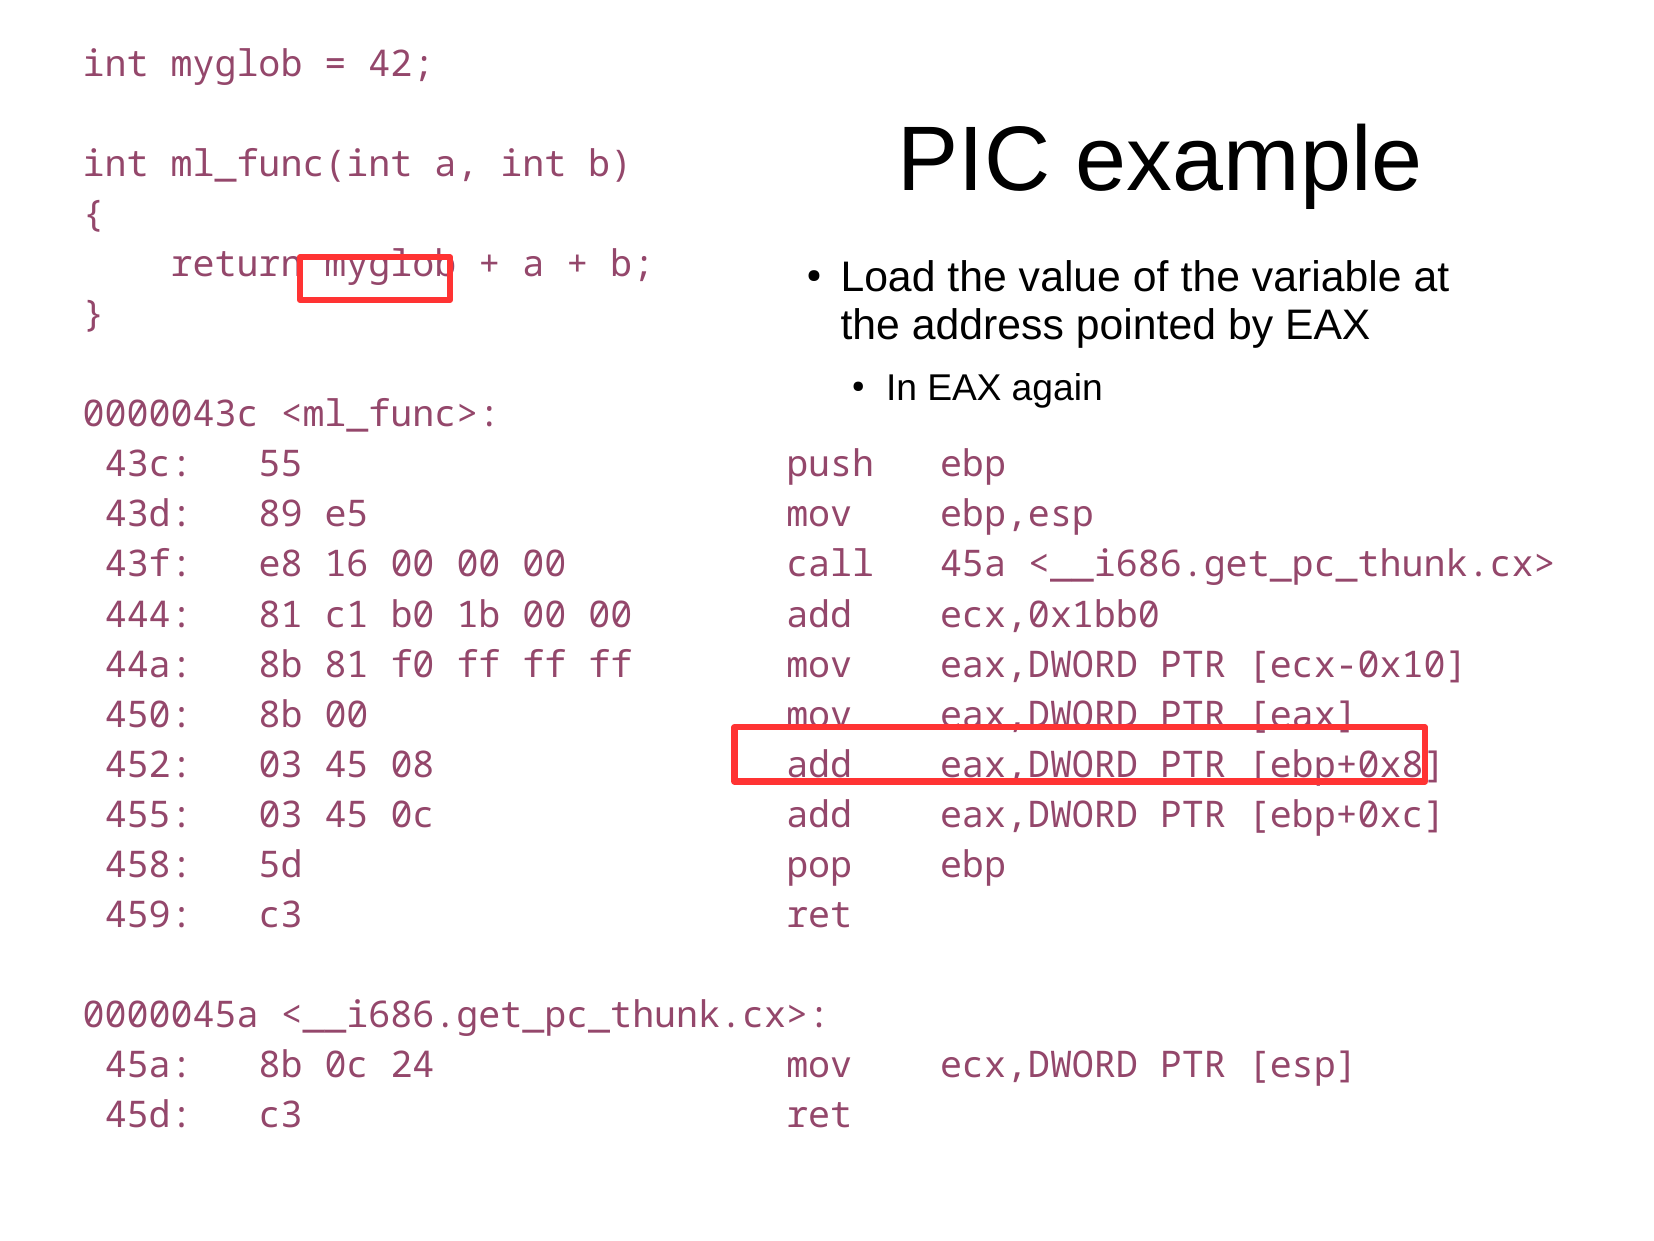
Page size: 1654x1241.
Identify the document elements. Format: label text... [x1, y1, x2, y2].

list Load the value of the variable at the address pointed by EAX In EAX again [795, 252, 1501, 413]
list int myglob = 42; int ml_func(int a, int b) { return myglob + a + b; } 0000043c <ml_func>: 43c: 55 push ebp 43d: 89 e5 mov ebp,esp 43f: e8 16 00 00 00 call 45a <__i686.get_pc_thunk.cx> 444: 81 c1 b0 1b 00 00 add ecx,0x1bb0 44a: 8b 81 f0 ff ff ff mov eax,DWORD PTR [ecx-0x10] 450: 8b 00 mov eax,DWORD PTR [eax] 452: 03 45 08 add eax,DWORD PTR [ebp+0x8] 455: 03 45 0c add eax,DWORD PTR [ebp+0xc] 458: 5d pop ebp 459: c3 ret 0000045a <__i686.get_pc_thunk.cx>: 45a: 8b 0c 24 mov ecx,DWORD PTR [esp] 45d: c3 ret [82, 37, 1571, 1201]
